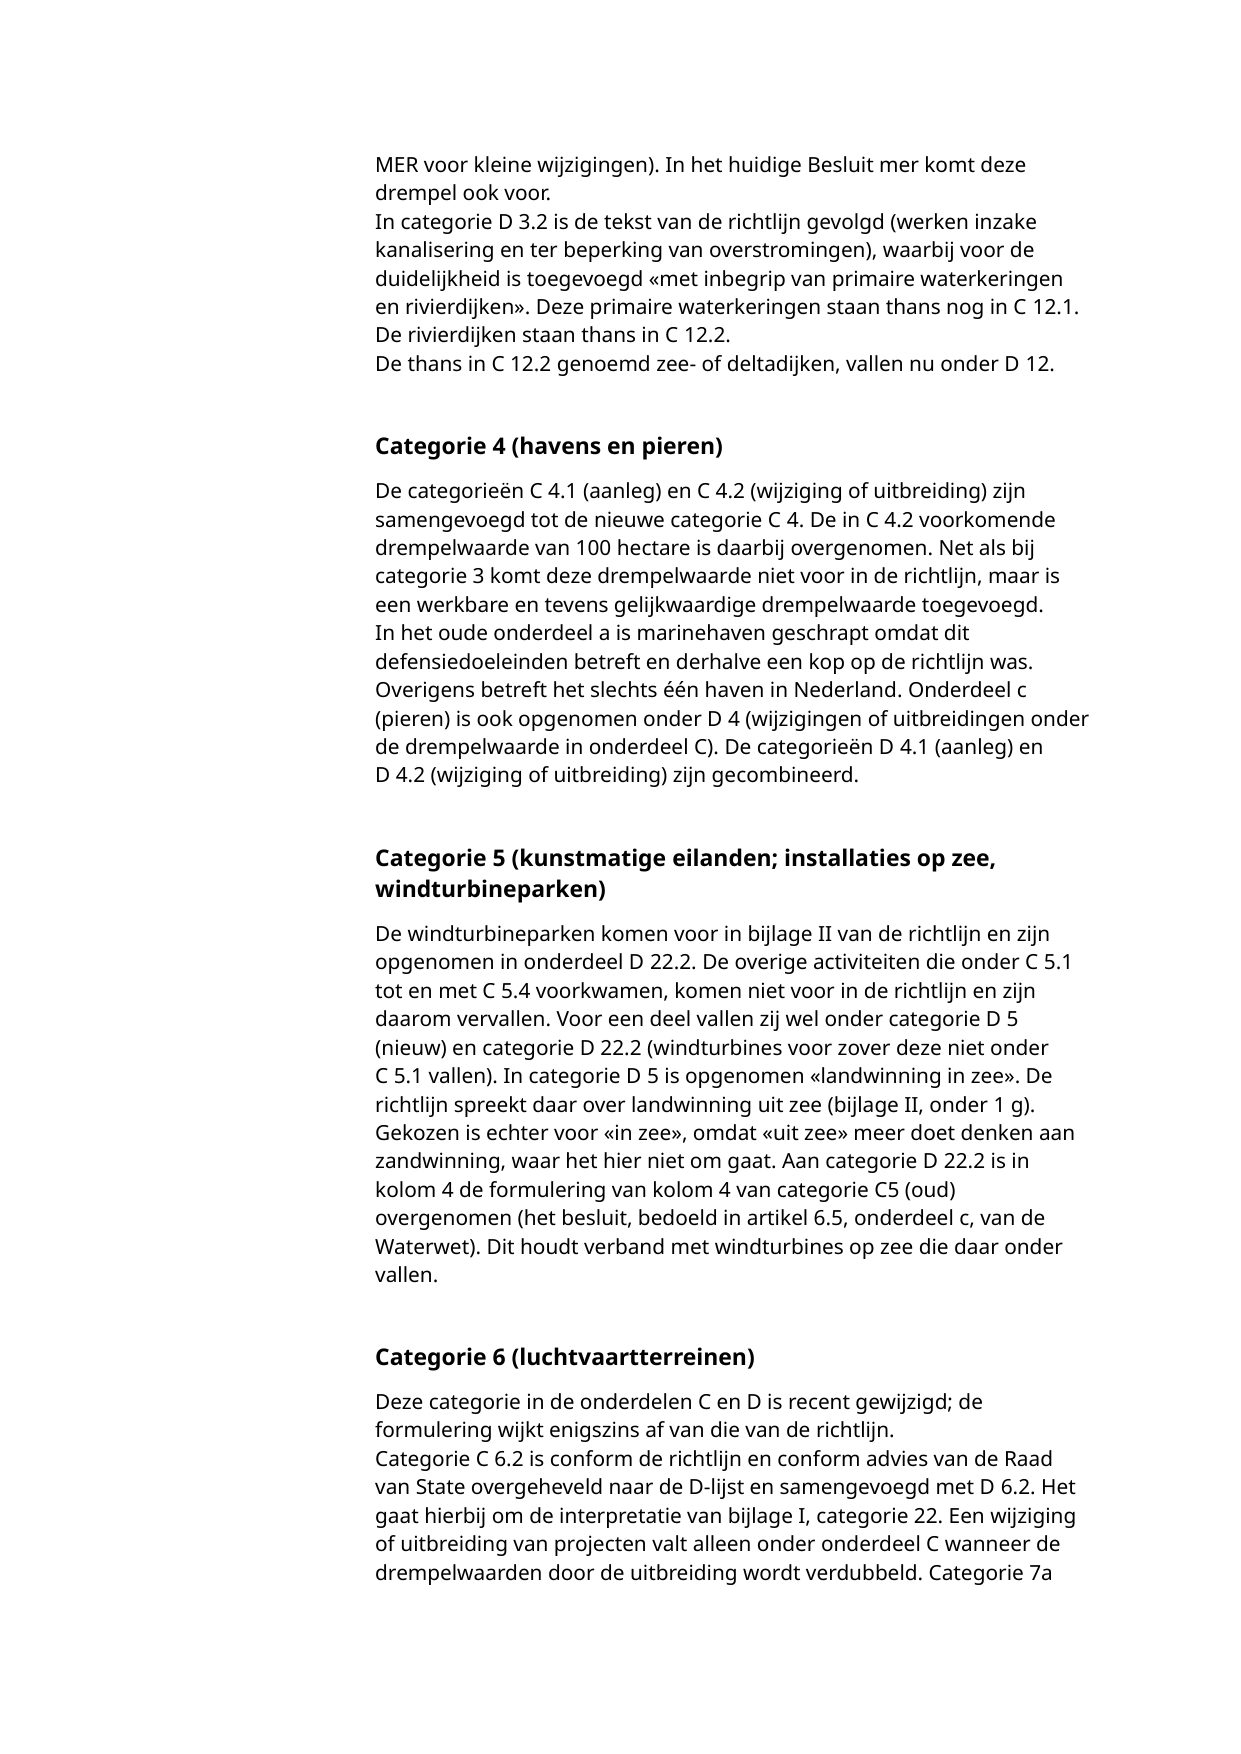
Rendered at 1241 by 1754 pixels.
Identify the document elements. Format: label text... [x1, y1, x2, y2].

subtitle Categorie 4 (havens en pieren) [375, 430, 1090, 461]
subtitle Categorie 6 (luchtvaartterreinen) [375, 1341, 1090, 1372]
text In het oude onderdeel a is marinehaven geschrapt omdat dit defensiedoeleinden betreft en derhalve een kop op de richtlijn was. Overigens betreft het slechts één haven in Nederland. Onderdeel c (pieren) is ook opgenomen onder D 4 (wijzigingen of uitbreidingen onder de drempelwaarde in onderdeel C). De categorieën D 4.1 (aanleg) en D 4.2 (wijziging of uitbreiding) zijn gecombineerd. [375, 618, 1090, 789]
text De categorieën C 4.1 (aanleg) en C 4.2 (wijziging of uitbreiding) zijn samengevoegd tot de nieuwe categorie C 4. De in C 4.2 voorkomende drempelwaarde van 100 hectare is daarbij overgenomen. Net als bij categorie 3 komt deze drempelwaarde niet voor in de richtlijn, maar is een werkbare en tevens gelijkwaardige drempelwaarde toegevoegd. [375, 476, 1090, 618]
text Deze categorie in de onderdelen C en D is recent gewijzigd; de formulering wijkt enigszins af van die van de richtlijn. [375, 1387, 1090, 1444]
text De windturbineparken komen voor in bijlage II van de richtlijn en zijn opgenomen in onderdeel D 22.2. De overige activiteiten die onder C 5.1 tot en met C 5.4 voorkwamen, komen niet voor in de richtlijn en zijn daarom vervallen. Voor een deel vallen zij wel onder categorie D 5 (nieuw) en categorie D 22.2 (windturbines voor zover deze niet onder C 5.1 vallen). In categorie D 5 is opgenomen «landwinning in zee». De richtlijn spreekt daar over landwinning uit zee (bijlage II, onder 1 g). Gekozen is echter voor «in zee», omdat «uit zee» meer doet denken aan zandwinning, waar het hier niet om gaat. Aan categorie D 22.2 is in kolom 4 de formulering van kolom 4 van categorie C5 (oud) overgenomen (het besluit, bedoeld in artikel 6.5, onderdeel c, van de Waterwet). Dit houdt verband met windturbines op zee die daar onder vallen. [375, 919, 1090, 1289]
text Categorie C 6.2 is conform de richtlijn en conform advies van de Raad van State overgeheveld naar de D-lijst en samengevoegd met D 6.2. Het gaat hierbij om de interpretatie van bijlage I, categorie 22. Een wijziging of uitbreiding van projecten valt alleen onder onderdeel C wanneer de drempelwaarden door de uitbreiding wordt verdubbeld. Categorie 7a [375, 1444, 1090, 1586]
text MER voor kleine wijzigingen). In het huidige Besluit mer komt deze drempel ook voor. [375, 150, 1090, 207]
subtitle Categorie 5 (kunstmatige eilanden; installaties op zee, windturbineparken) [375, 842, 1090, 904]
text In categorie D 3.2 is de tekst van de richtlijn gevolgd (werken inzake kanalisering en ter beperking van overstromingen), waarbij voor de duidelijkheid is toegevoegd «met inbegrip van primaire waterkeringen en rivierdijken». Deze primaire waterkeringen staan thans nog in C 12.1. De rivierdijken staan thans in C 12.2. [375, 207, 1090, 349]
text De thans in C 12.2 genoemd zee- of deltadijken, vallen nu onder D 12. [375, 349, 1090, 377]
